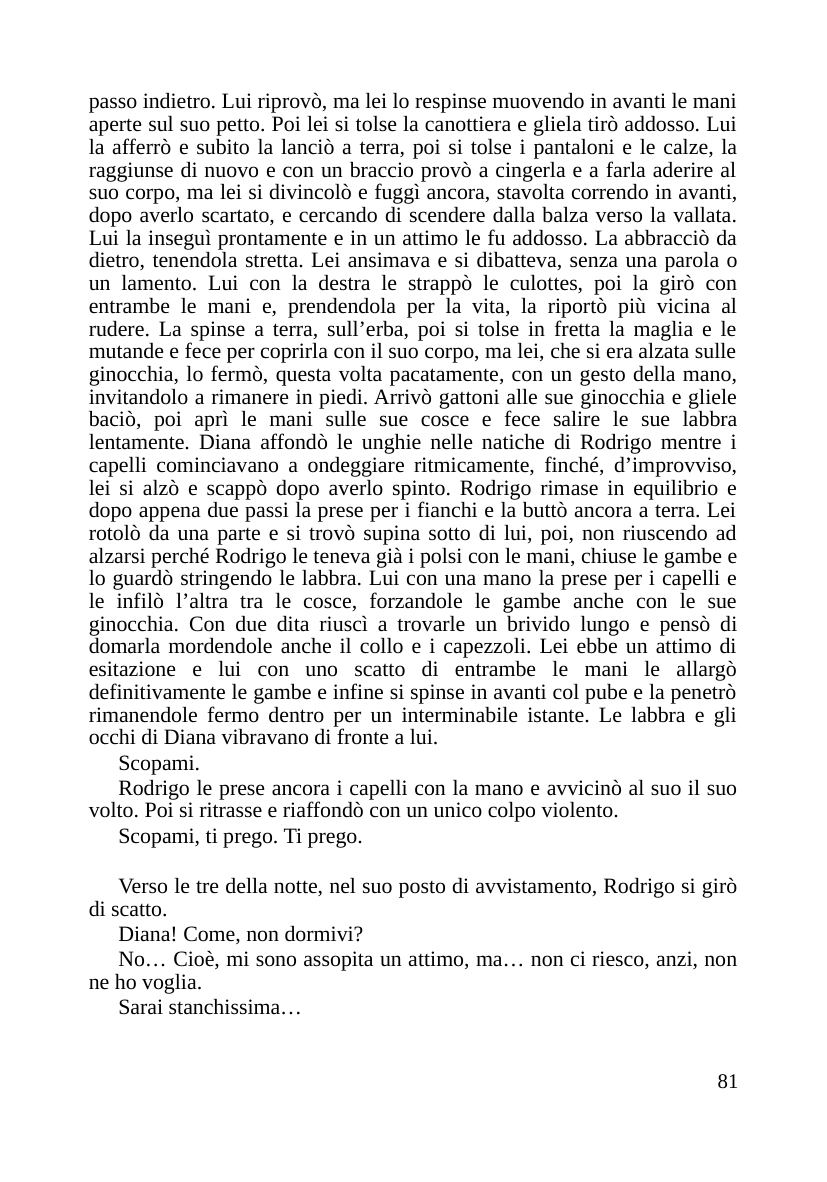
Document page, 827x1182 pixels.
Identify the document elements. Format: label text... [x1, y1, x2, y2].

text Scopami. [88, 749, 738, 775]
text Verso le tre della notte, nel suo posto di avvistamento, Rodrigo si girò di scatto. [88, 873, 738, 921]
text Diana! Come, non dormivi? [88, 921, 738, 946]
text Rodrigo le prese ancora i capelli con la mano e avvicinò al suo il suo volto. Poi si ritrasse e riaffondò con un unico colpo violento. [88, 775, 738, 823]
text No… Cioè, mi sono assopita un attimo, ma… non ci riesco, anzi, non ne ho voglia. [88, 946, 738, 994]
text Scopami, ti prego. Ti prego. [88, 823, 738, 848]
text Sarai stanchissima… [88, 994, 738, 1019]
text passo indietro. Lui riprovò, ma lei lo respinse muovendo in avanti le mani aperte sul suo petto. Poi lei si tolse la canottiera e gliela tirò addosso. Lui la afferrò e subito la lanciò a terra, poi si tolse i pantaloni e le calze, la raggiunse di nuovo e con un braccio provò a cingerla e a farla aderire al suo corpo, ma lei si divincolò e fuggì ancora, stavolta correndo in avanti, dopo averlo scartato, e cercando di scendere dalla balza verso la vallata. Lui la inseguì prontamente e in un attimo le fu addosso. La abbracciò da dietro, tenendola stretta. Lei ansimava e si dibatteva, senza una parola o un lamento. Lui con la destra le strappò le culottes, poi la girò con entrambe le mani e, prendendola per la vita, la riportò più vicina al rudere. La spinse a terra, sull’erba, poi si tolse in fretta la maglia e le mutande e fece per coprirla con il suo corpo, ma lei, che si era alzata sulle ginocchia, lo fermò, questa volta pacatamente, con un gesto della mano, invitandolo a rimanere in piedi. Arrivò gattoni alle sue ginocchia e gliele baciò, poi aprì le mani sulle sue cosce e fece salire le sue labbra lentamente. Diana affondò le unghie nelle natiche di Rodrigo mentre i capelli cominciavano a ondeggiare ritmicamente, finché, d’improvviso, lei si alzò e scappò dopo averlo spinto. Rodrigo rimase in equilibrio e dopo appena due passi la prese per i fianchi e la buttò ancora a terra. Lei rotolò da una parte e si trovò supina sotto di lui, poi, non riuscendo ad alzarsi perché Rodrigo le teneva già i polsi con le mani, chiuse le gambe e lo guardò stringendo le labbra. Lui con una mano la prese per i capelli e le infilò l’altra tra le cosce, forzandole le gambe anche con le sue ginocchia. Con due dita riuscì a trovarle un brivido lungo e pensò di domarla mordendole anche il collo e i capezzoli. Lei ebbe un attimo di esitazione e lui con uno scatto di entrambe le mani le allargò definitivamente le gambe e infine si spinse in avanti col pube e la penetrò rimanendole fermo dentro per un interminabile istante. Le labbra e gli occhi di Diana vibravano di fronte a lui. [88, 88, 738, 749]
